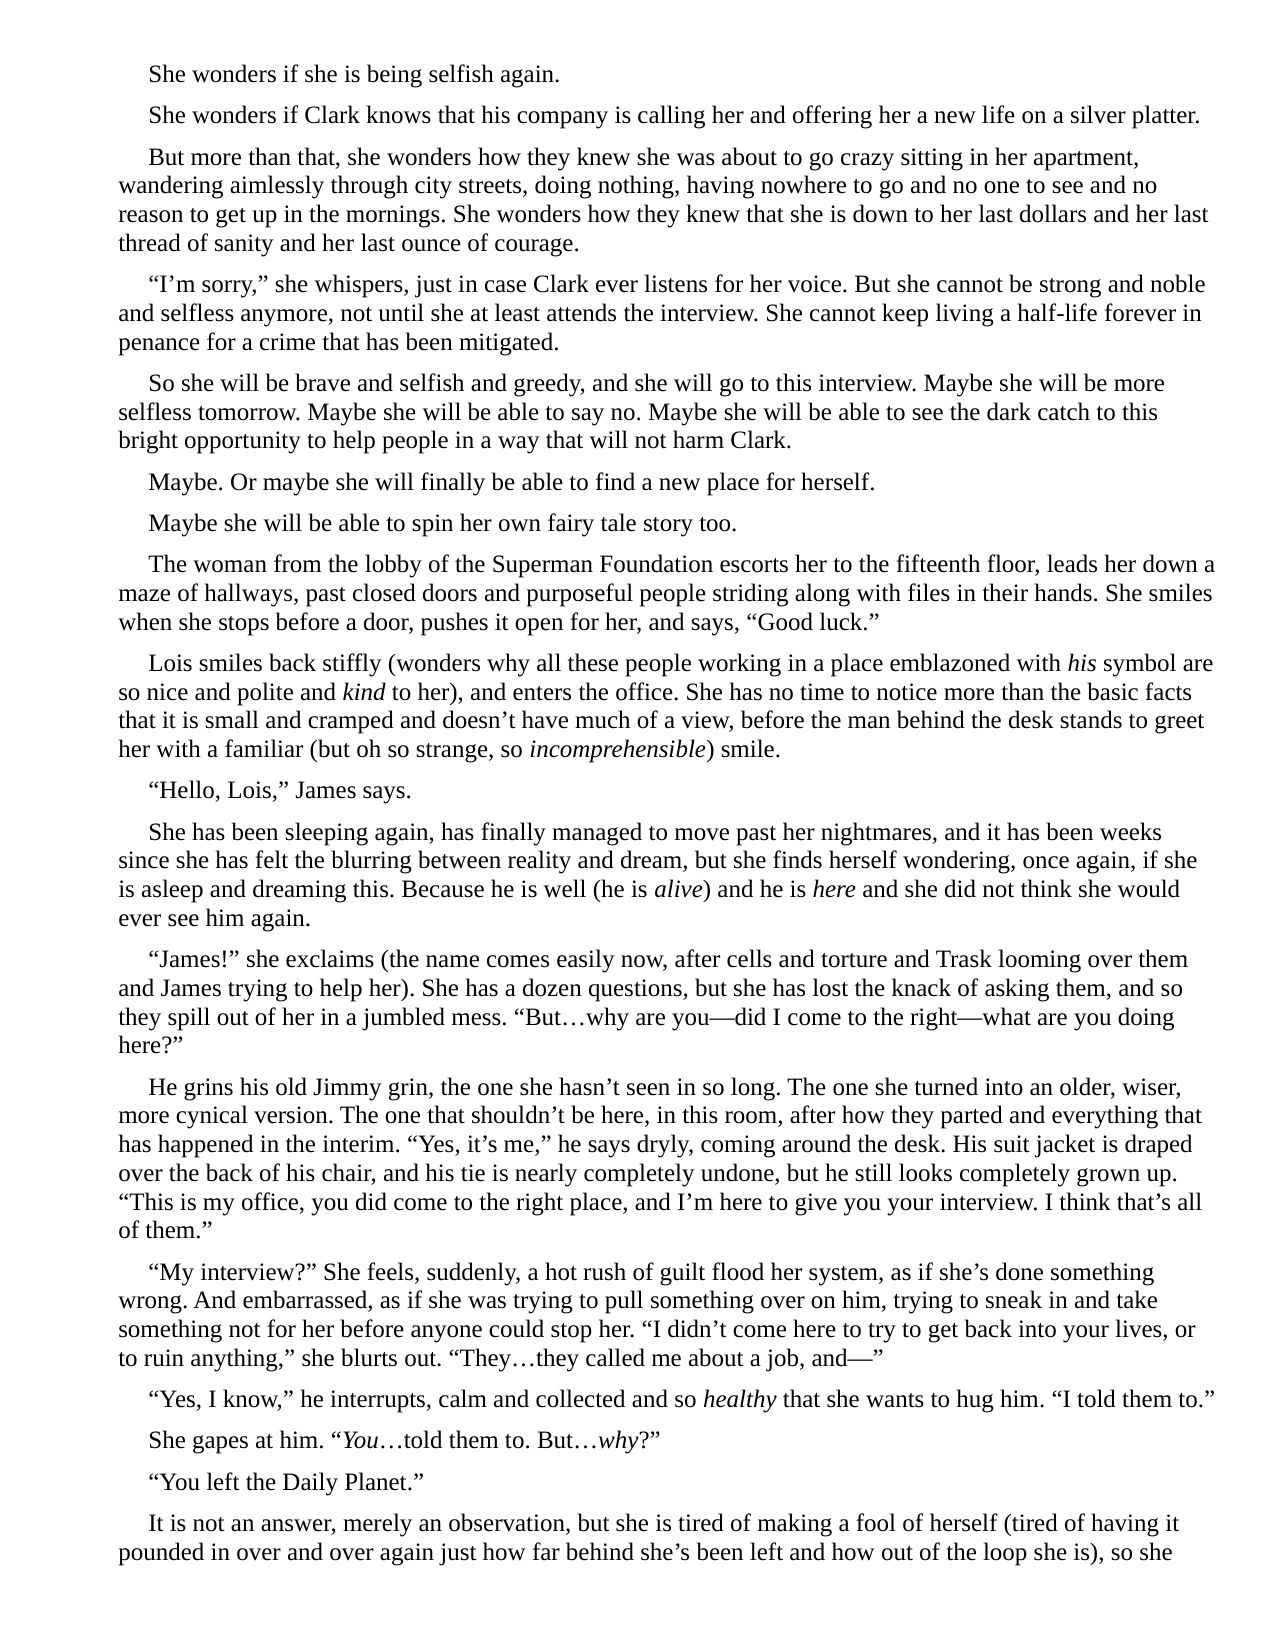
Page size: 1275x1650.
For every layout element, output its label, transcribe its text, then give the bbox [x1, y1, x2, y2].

text Maybe she will be able to spin her own fairy tale story too. [118, 508, 1216, 537]
text But more than that, she wonders how they knew she was about to go crazy sitting in her apartment, wandering aimlessly through city streets, doing nothing, having nowhere to go and no one to see and no reason to get up in the mornings. She wonders how they knew that she is down to her last dollars and her last thread of sanity and her last ounce of courage. [118, 142, 1216, 257]
text Maybe. Or maybe she will finally be able to find a new place for herself. [118, 467, 1216, 495]
text Lois smiles back stiffly (wonders why all these people working in a place emblazoned with his symbol are so nice and polite and kind to her), and enters the office. She has no time to notice more than the basic facts that it is small and cramped and doesn’t have much of a view, before the man behind the desk stands to greet her with a familiar (but oh so strange, so incomprehensible) smile. [118, 648, 1216, 763]
text The woman from the lobby of the Superman Foundation escorts her to the fifteenth floor, leads her down a maze of hallways, past closed doors and purposeful people striding along with files in their hands. She smiles when she stops before a door, pushes it open for her, and says, “Good luck.” [118, 549, 1216, 635]
text He grins his old Jimmy grin, the one she hasn’t seen in so long. The one she turned into an older, wiser, more cynical version. The one that shouldn’t be here, in this room, after how they parted and everything that has happened in the interim. “Yes, it’s me,” he says dryly, coming around the desk. His suit jacket is draped over the back of his chair, and his tie is nearly completely undone, but he still looks completely grown up. “This is my office, you did come to the right place, and I’m here to give you your interview. I think that’s all of them.” [118, 1072, 1216, 1244]
text She has been sleeping again, has finally managed to move past her nightmares, and it has been weeks since she has felt the blurring between reality and dream, but she finds herself wondering, once again, if she is asleep and dreaming this. Because he is well (he is alive) and he is here and she did not think she would ever see him again. [118, 817, 1216, 932]
text So she will be brave and selfish and greedy, and she will go to this interview. Maybe she will be more selfless tomorrow. Maybe she will be able to say no. Maybe she will be able to see the dark catch to this bright opportunity to help people in a way that will not harm Clark. [118, 368, 1216, 454]
text It is not an answer, merely an observation, but she is tired of making a fool of herself (tired of having it pounded in over and over again just how far behind she’s been left and how out of the loop she is), so she [118, 1508, 1216, 1565]
text “My interview?” She feels, suddenly, a hot rush of guilt flood her system, as if she’s done something wrong. And embarrassed, as if she was trying to pull something over on him, trying to sneak in and take something not for her before anyone could stop her. “I didn’t come here to try to get back into your lives, or to ruin anything,” she blurts out. “They…they called me about a job, and—” [118, 1257, 1216, 1372]
text She wonders if Clark knows that his company is calling her and offering her a new life on a silver platter. [118, 100, 1216, 129]
text She wonders if she is being selfish again. [118, 59, 1216, 88]
text “You left the Daily Planet.” [118, 1467, 1216, 1495]
text She gapes at him. “You…told them to. But…why?” [118, 1425, 1216, 1454]
text “James!” she exclaims (the name comes easily now, after cells and torture and Trask looming over them and James trying to help her). She has a dozen questions, but she has lost the knack of asking them, and so they spill out of her in a jumbled mess. “But…why are you—did I come to the right—what are you doing here?” [118, 944, 1216, 1059]
text “Yes, I know,” he interrupts, calm and collected and so healthy that she wants to hug him. “I told them to.” [118, 1384, 1216, 1413]
text “Hello, Lois,” James says. [118, 775, 1216, 804]
text “I’m sorry,” she whispers, just in case Clark ever listens for her voice. But she cannot be strong and noble and selfless anymore, not until she at least attends the interview. She cannot keep living a half-life forever in penance for a crime that has been mitigated. [118, 269, 1216, 355]
